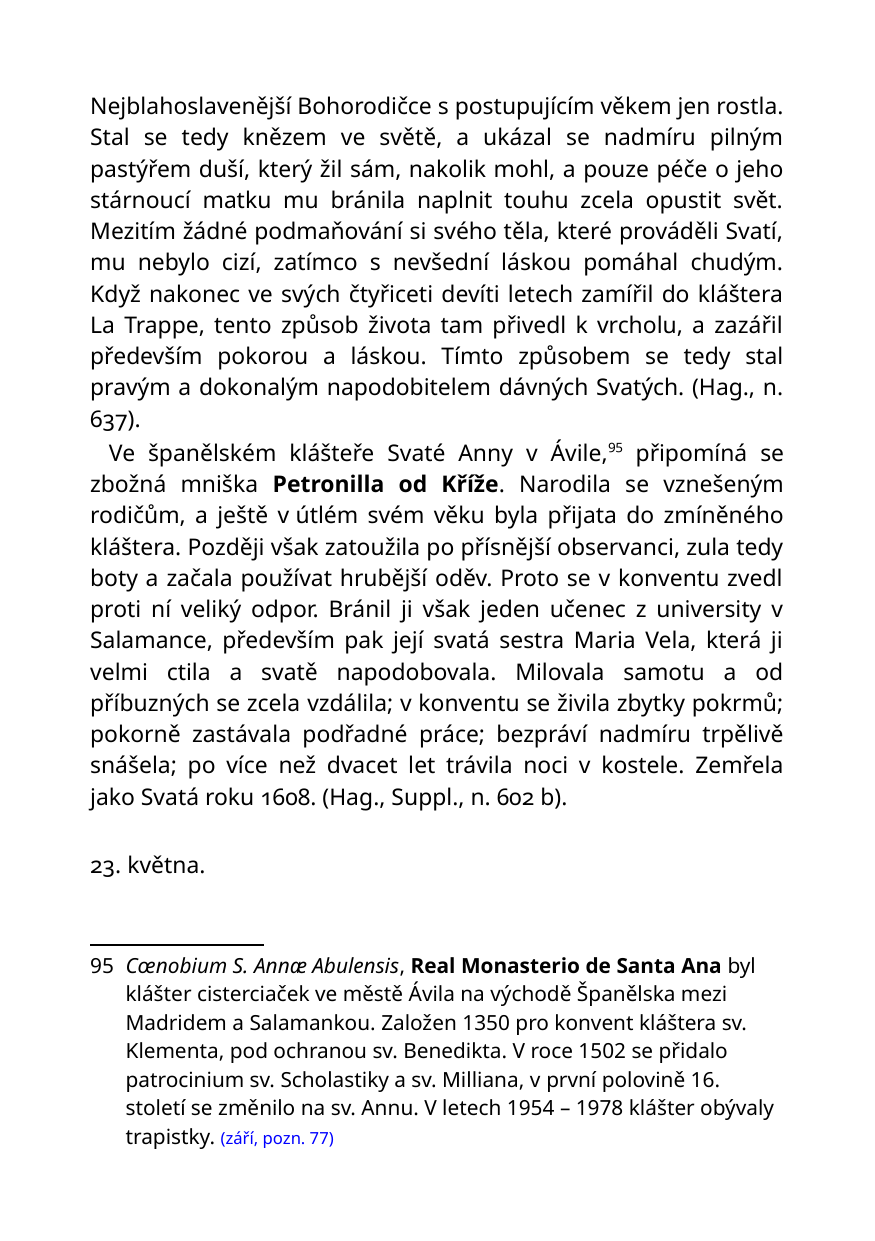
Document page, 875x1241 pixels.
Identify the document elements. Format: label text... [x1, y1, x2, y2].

text Cœnobium S. Annæ Abulensis, Real Monasterio de Santa Ana byl klášter cisterciaček ve městě Ávila na východě Španělska mezi Madridem a Salamankou. Založen 1350 pro konvent kláštera sv. Klementa, pod ochranou sv. Benedikta. V roce 1502 se přidalo patrocinium sv. Scholastiky a sv. Milliana, v první polovině 16. století se změnilo na sv. Annu. V letech 1954 – 1978 klášter obývaly trapistky. (září, pozn. 77) [90, 951, 784, 1150]
text Nejblahoslavenější Bohorodičce s postupujícím věkem jen rostla. Stal se tedy knězem ve světě, a ukázal se nadmíru pilným pastýřem duší, který žil sám, nakolik mohl, a pouze péče o jeho stárnoucí matku mu bránila naplnit touhu zcela opustit svět. Mezitím žádné podmaňování si svého těla, které prováděli Svatí, mu nebylo cizí, zatímco s nevšední láskou pomáhal chudým. Když nakonec ve svých čtyřiceti devíti letech zamířil do kláštera La Trappe, tento způsob života tam přivedl k vrcholu, a zazářil především pokorou a láskou. Tímto způsobem se tedy stal pravým a dokonalým napodobitelem dávných Svatých. (Hag., n. 637). [90, 90, 784, 434]
text 23. května. [90, 849, 784, 880]
text Ve španělském klášteře Svaté Anny v Ávile, připomíná se zbožná mniška Petronilla od Kříže. Narodila se vznešeným rodičům, a ještě v útlém svém věku byla přijata do zmíněného kláštera. Později však zatoužila po přísnější observanci, zula tedy boty a začala používat hrubější oděv. Proto se v konventu zvedl proti ní veliký odpor. Bránil ji však jeden učenec z university v Salamance, především pak její svatá sestra Maria Vela, která ji velmi ctila a svatě napodobovala. Milovala samotu a od příbuzných se zcela vzdálila; v konventu se živila zbytky pokrmů; pokorně zastávala podřadné práce; bezpráví nadmíru trpělivě snášela; po více než dvacet let trávila noci v kostele. Zemřela jako Svatá roku 1608. (Hag., Suppl., n. 602 b). [90, 437, 784, 812]
